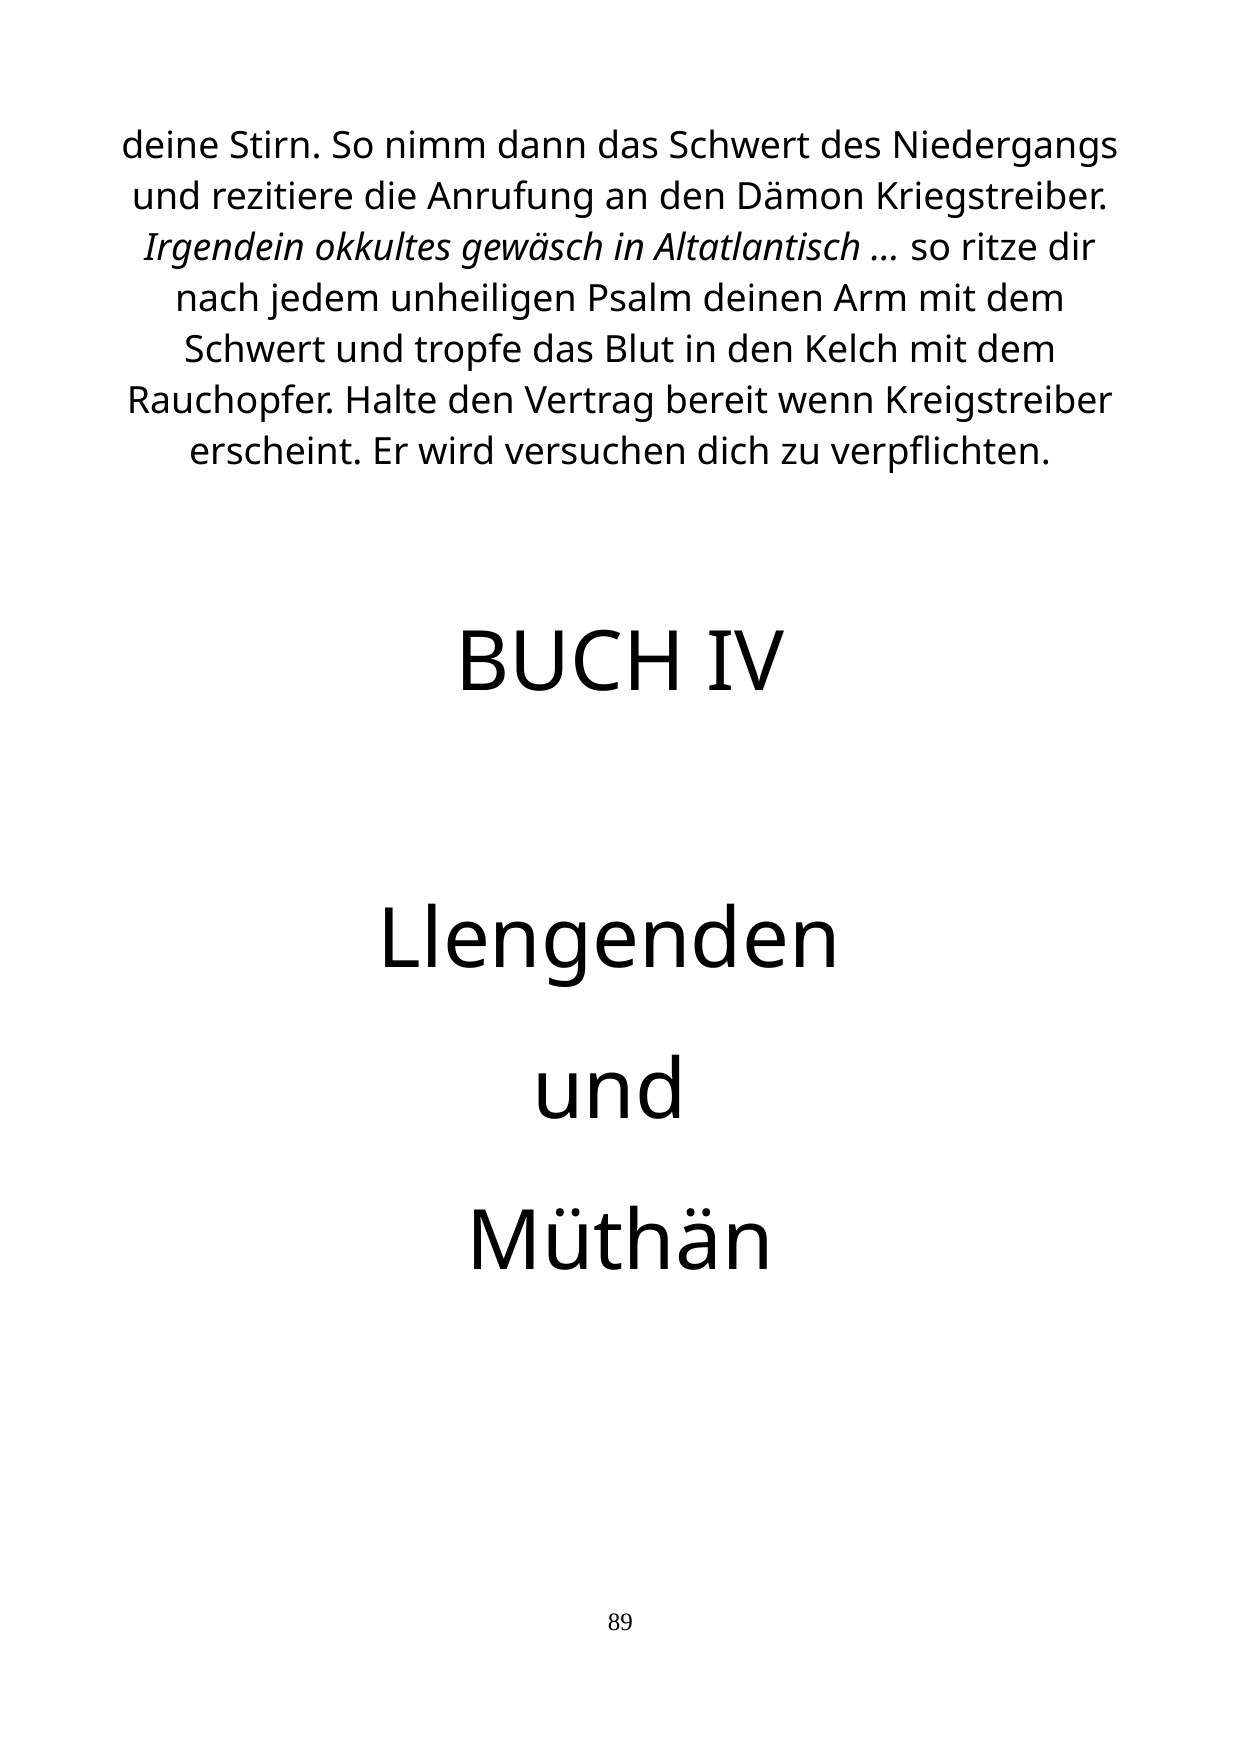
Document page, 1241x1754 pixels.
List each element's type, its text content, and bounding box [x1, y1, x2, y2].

text BUCH IV [118, 601, 1122, 715]
subtitle Llengenden [118, 878, 1122, 992]
text deine Stirn. So nimm dann das Schwert des Niedergangs und rezitiere die Anrufung an den Dämon Kriegstreiber. Irgendein okkultes gewäsch in Altatlantisch … so ritze dir nach jedem unheiligen Psalm deinen Arm mit dem Schwert und tropfe das Blut in den Kelch mit dem Rauchopfer. Halte den Vertrag bereit wenn Kreigstreiber erscheint. Er wird versuchen dich zu verpflichten. [118, 118, 1122, 475]
subtitle und [118, 1029, 1122, 1143]
subtitle Müthän [118, 1181, 1122, 1294]
